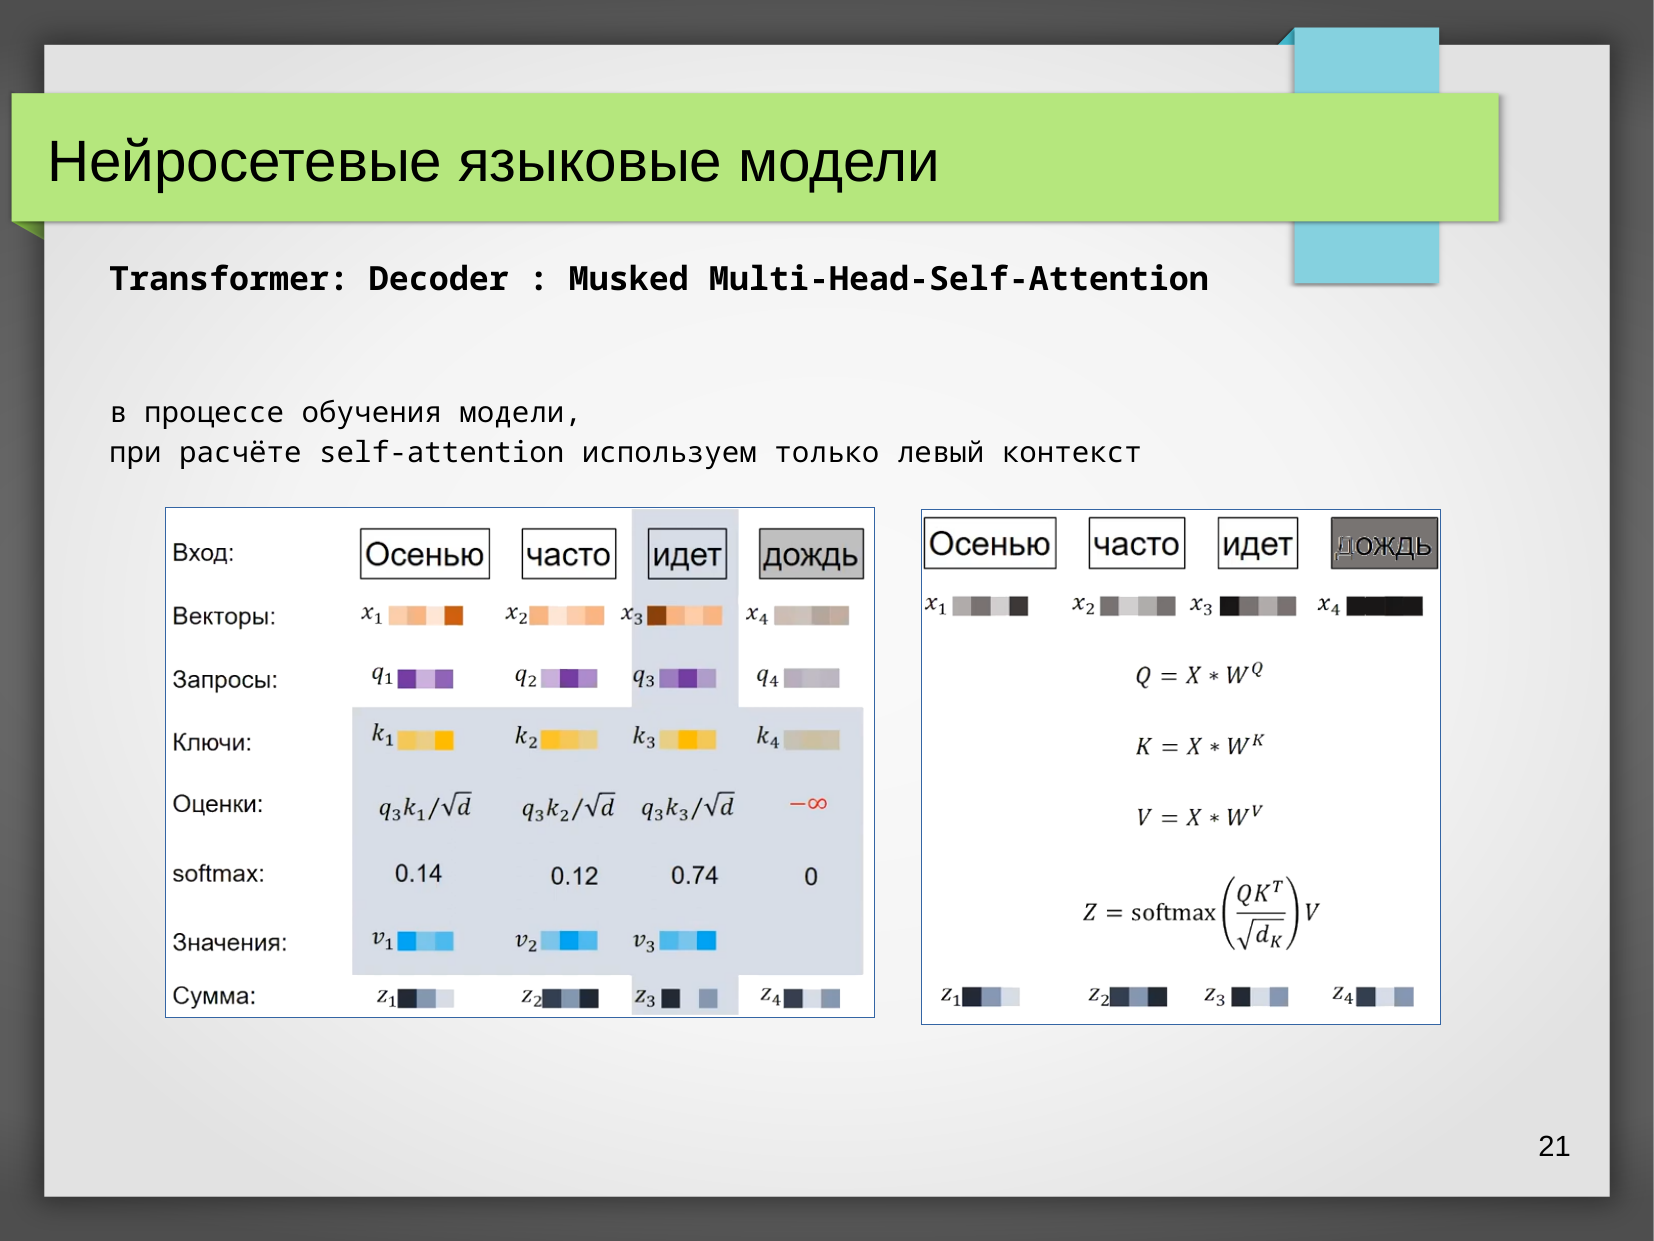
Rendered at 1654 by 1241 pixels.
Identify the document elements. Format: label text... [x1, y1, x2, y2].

title Нейросетевые языковые модели [47, 121, 1241, 201]
picture [0, 0, 1654, 1241]
text_box Transformer: Decoder : Musked Multi-Head-Self-Attention в процессе обучения модели, при расчёте self-attention используем только левый контекст [94, 248, 1489, 447]
